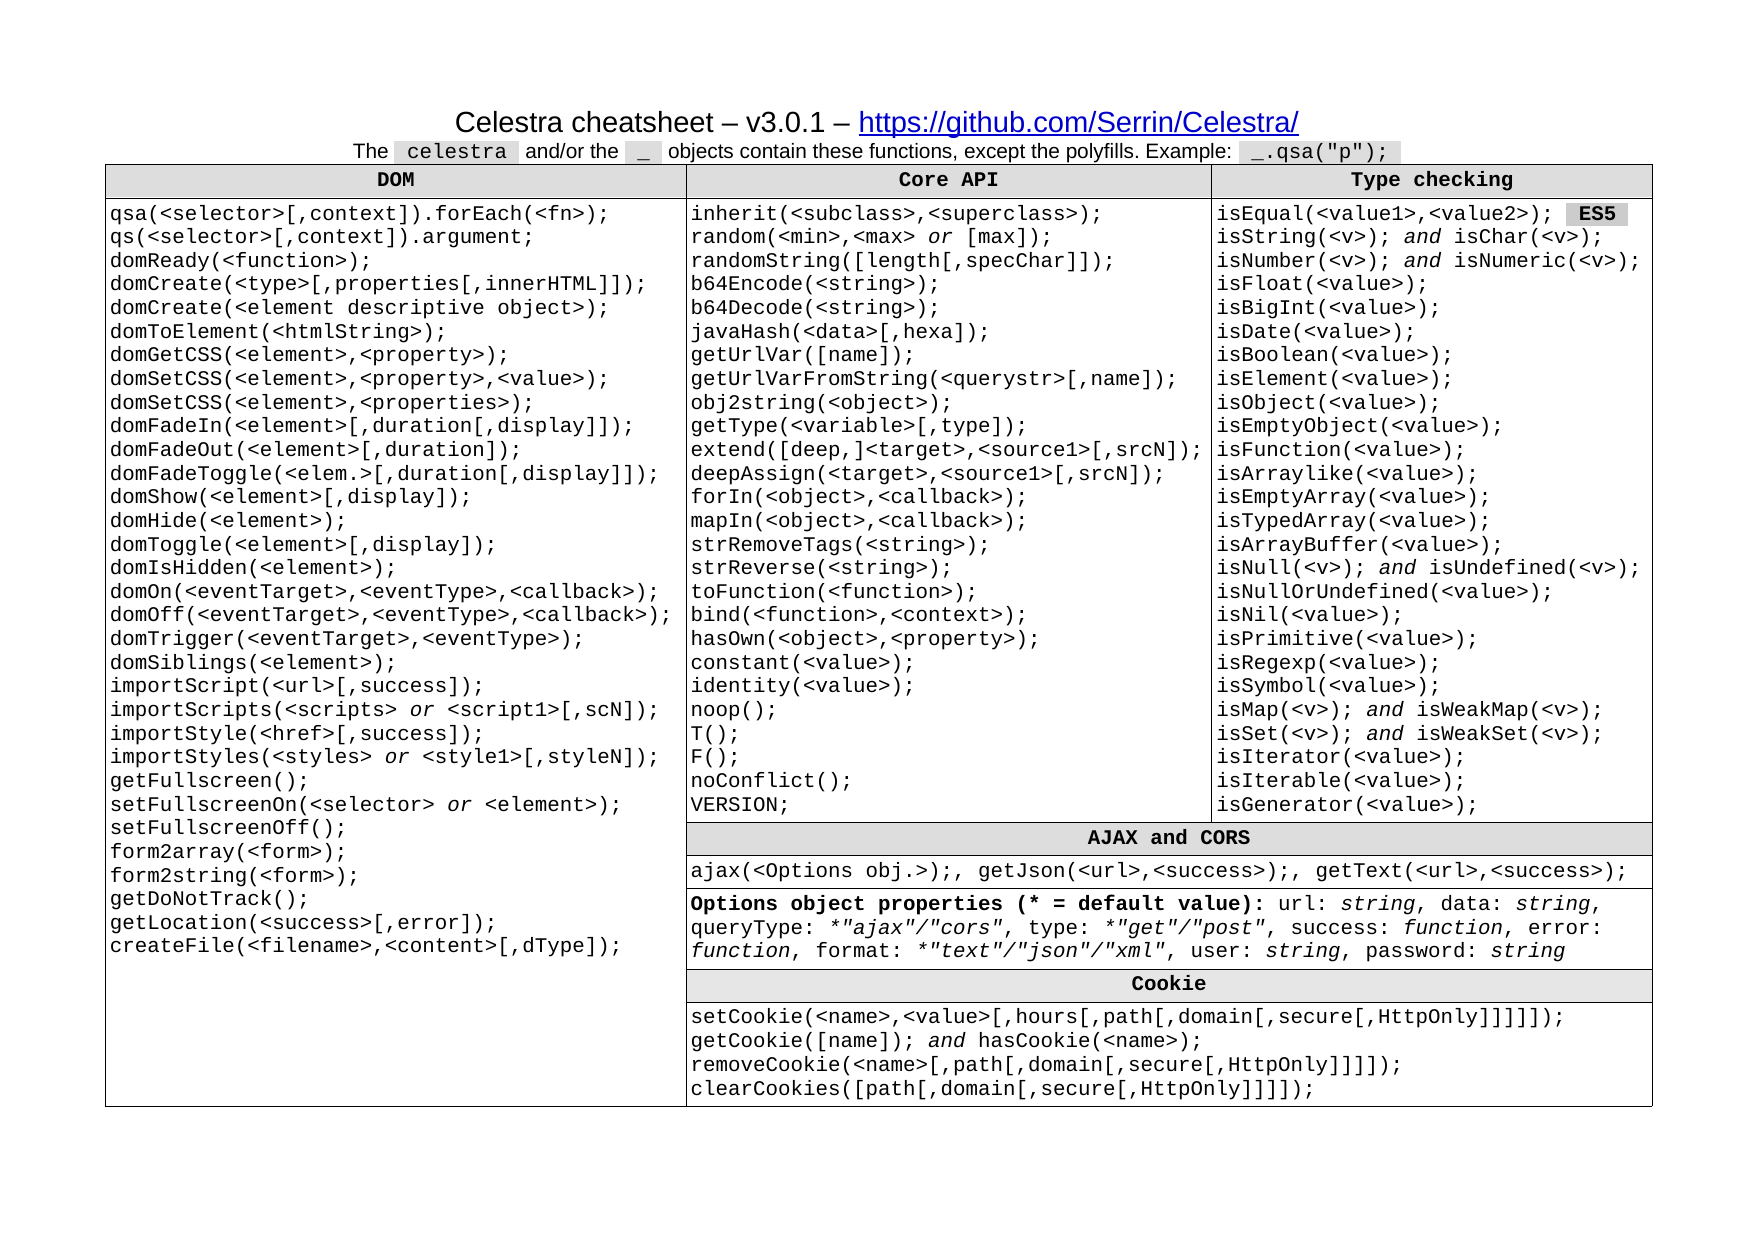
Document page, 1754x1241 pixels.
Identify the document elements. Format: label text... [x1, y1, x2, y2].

table_cell ajax(<Options obj.>);, getJson(<url>,<success>);, getText(<url>,<success>); [687, 856, 1652, 888]
table_cell Options object properties (* = default value): url: string, data: string, queryType: *"ajax"/"cors", type: *"get"/"post", success: function, error: function, format: *"text"/"json"/"xml", user: string, password: string [687, 889, 1652, 968]
table_cell AJAX and CORS [687, 823, 1652, 855]
table_header Core API [687, 165, 1211, 197]
table_header DOM [106, 165, 686, 197]
table_cell setCookie(<name>,<value>[,hours[,path[,domain[,secure[,HttpOnly]]]]]); getCookie([name]); and hasCookie(<name>); removeCookie(<name>[,path[,domain[,secure[,HttpOnly]]]]); clearCookies([path[,domain[,secure[,HttpOnly]]]]); [687, 1003, 1652, 1106]
table_cell Cookie [687, 970, 1652, 1002]
table_cell isEqual(<value1>,<value2>); ES5 isString(<v>); and isChar(<v>); isNumber(<v>); and isNumeric(<v>); isFloat(<value>); isBigInt(<value>); isDate(<value>); isBoolean(<value>); isElement(<value>); isObject(<value>); isEmptyObject(<value>); isFunction(<value>); isArraylike(<value>); isEmptyArray(<value>); isTypedArray(<value>); isArrayBuffer(<value>); isNull(<v>); and isUndefined(<v>); isNullOrUndefined(<value>); isNil(<value>); isPrimitive(<value>); isRegexp(<value>); isSymbol(<value>); isMap(<v>); and isWeakMap(<v>); isSet(<v>); and isWeakSet(<v>); isIterator(<value>); isIterable(<value>); isGenerator(<value>); [1212, 199, 1652, 822]
text The celestra and/or the _ objects contain these functions, except the polyfills. Example: _.qsa("p"); [105, 138, 1648, 164]
table_header Type checking [1212, 165, 1652, 197]
text Celestra cheatsheet – v3.0.1 – https://github.com/Serrin/Celestra/ [105, 105, 1648, 138]
table_cell qsa(<selector>[,context]).forEach(<fn>); qs(<selector>[,context]).argument; domReady(<function>); domCreate(<type>[,properties[,innerHTML]]); domCreate(<element descriptive object>); domToElement(<htmlString>); domGetCSS(<element>,<property>); domSetCSS(<element>,<property>,<value>); domSetCSS(<element>,<properties>); domFadeIn(<element>[,duration[,display]]); domFadeOut(<element>[,duration]); domFadeToggle(<elem.>[,duration[,display]]); domShow(<element>[,display]); domHide(<element>); domToggle(<element>[,display]); domIsHidden(<element>); domOn(<eventTarget>,<eventType>,<callback>); domOff(<eventTarget>,<eventType>,<callback>); domTrigger(<eventTarget>,<eventType>); domSiblings(<element>); importScript(<url>[,success]); importScripts(<scripts> or <script1>[,scN]); importStyle(<href>[,success]); importStyles(<styles> or <style1>[,styleN]); getFullscreen(); setFullscreenOn(<selector> or <element>); setFullscreenOff(); form2array(<form>); form2string(<form>); getDoNotTrack(); getLocation(<success>[,error]); createFile(<filename>,<content>[,dType]); [106, 199, 686, 1106]
table_cell inherit(<subclass>,<superclass>); random(<min>,<max> or [max]); randomString([length[,specChar]]); b64Encode(<string>); b64Decode(<string>); javaHash(<data>[,hexa]); getUrlVar([name]); getUrlVarFromString(<querystr>[,name]); obj2string(<object>); getType(<variable>[,type]); extend([deep,]<target>,<source1>[,srcN]); deepAssign(<target>,<source1>[,srcN]); forIn(<object>,<callback>); mapIn(<object>,<callback>); strRemoveTags(<string>); strReverse(<string>); toFunction(<function>); bind(<function>,<context>); hasOwn(<object>,<property>); constant(<value>); identity(<value>); noop(); T(); F(); noConflict(); VERSION; [687, 199, 1211, 822]
